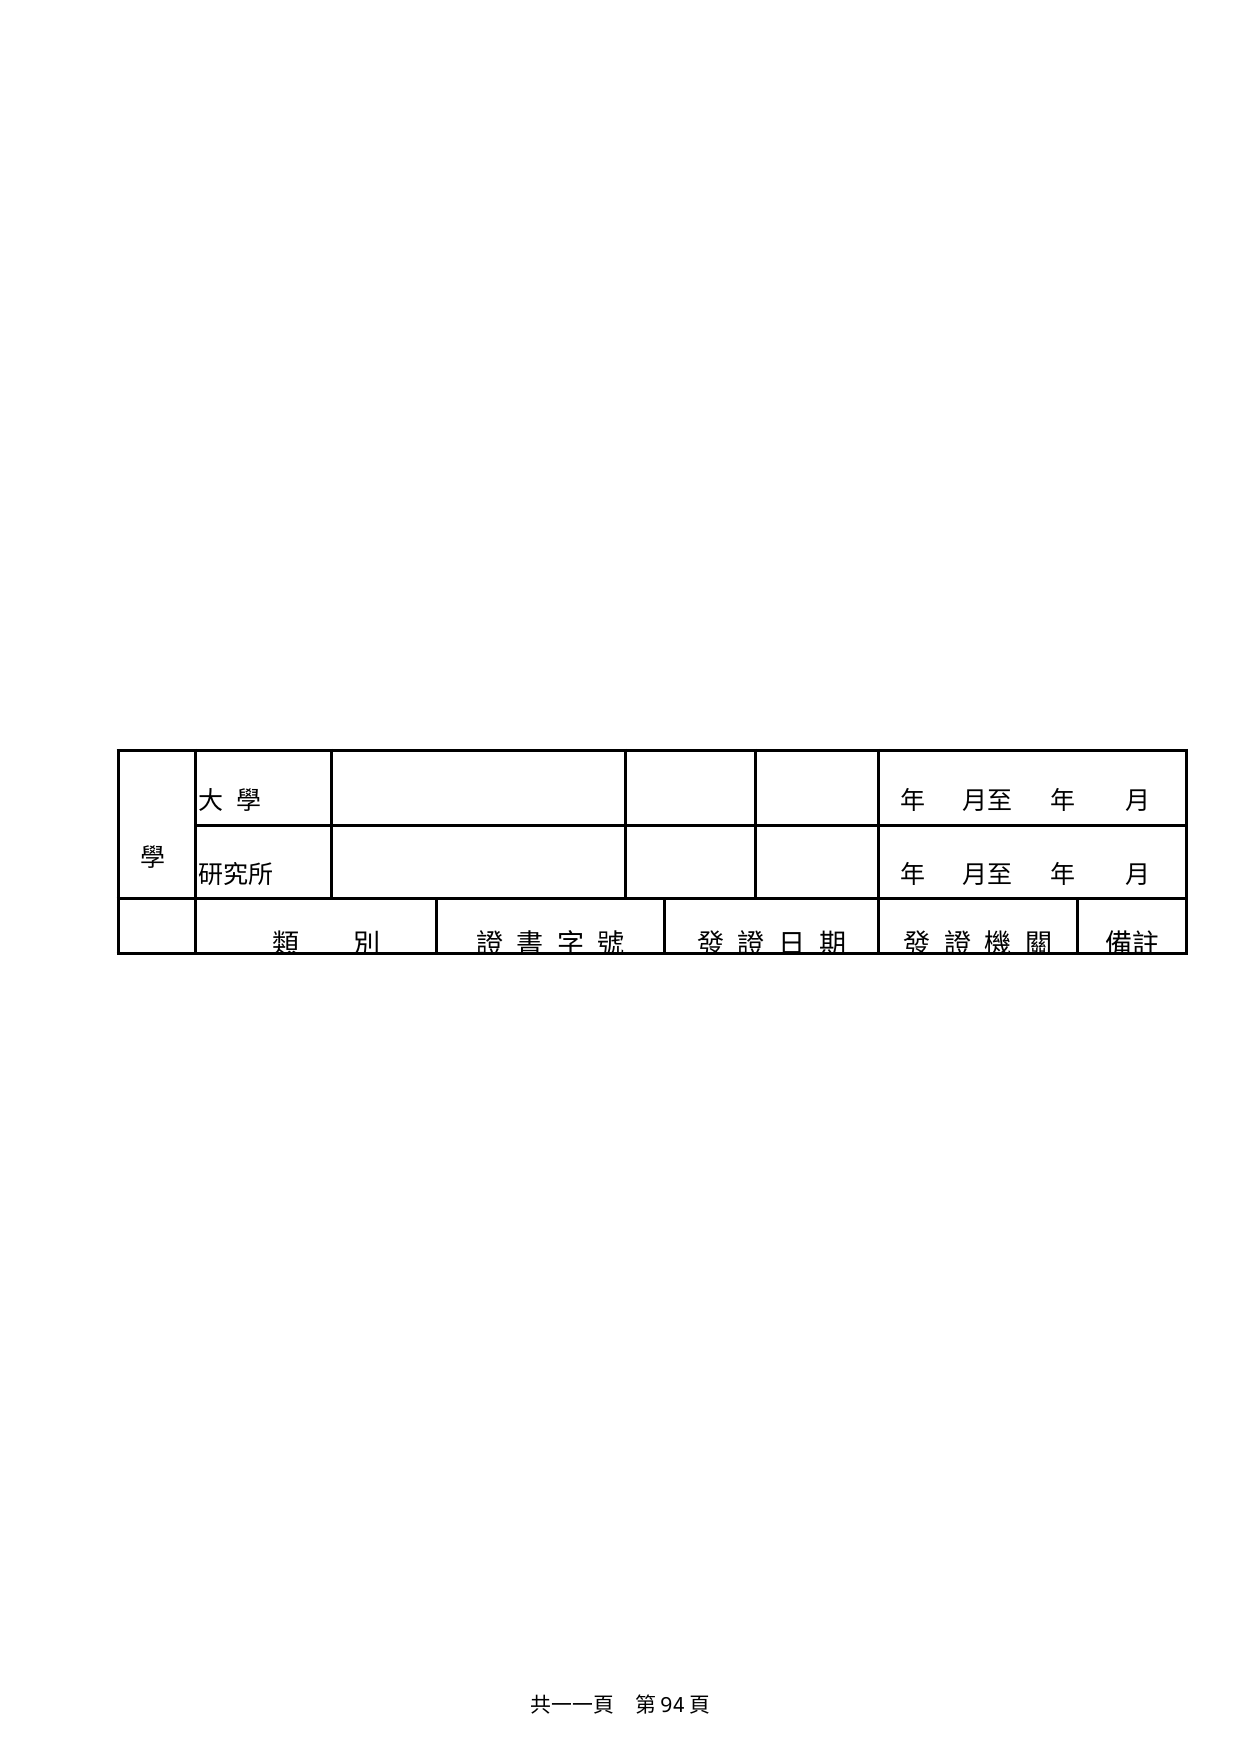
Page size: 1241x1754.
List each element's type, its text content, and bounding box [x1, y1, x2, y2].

table_cell [627, 827, 754, 897]
table_cell [627, 752, 754, 824]
table_cell 發 證 日 期 [666, 900, 877, 952]
table_cell 學 歷 [120, 752, 194, 897]
table_cell 研究所 [197, 827, 330, 897]
table_cell [757, 827, 877, 897]
table_cell 年 月至 年 月 [880, 827, 1185, 897]
table_cell 類 別 [197, 900, 435, 952]
table_cell [333, 752, 624, 824]
table_cell 年 月至 年 月 [880, 752, 1185, 824]
table_cell 證 書 字 號 [438, 900, 663, 952]
table_cell 發 證 機 關 [880, 900, 1076, 952]
table_cell 大 學 [197, 752, 330, 824]
table_cell [757, 752, 877, 824]
table_cell 備註 [1079, 900, 1185, 952]
table_cell 應 繳 驗 證 件 [120, 900, 194, 952]
table_cell [333, 827, 624, 897]
